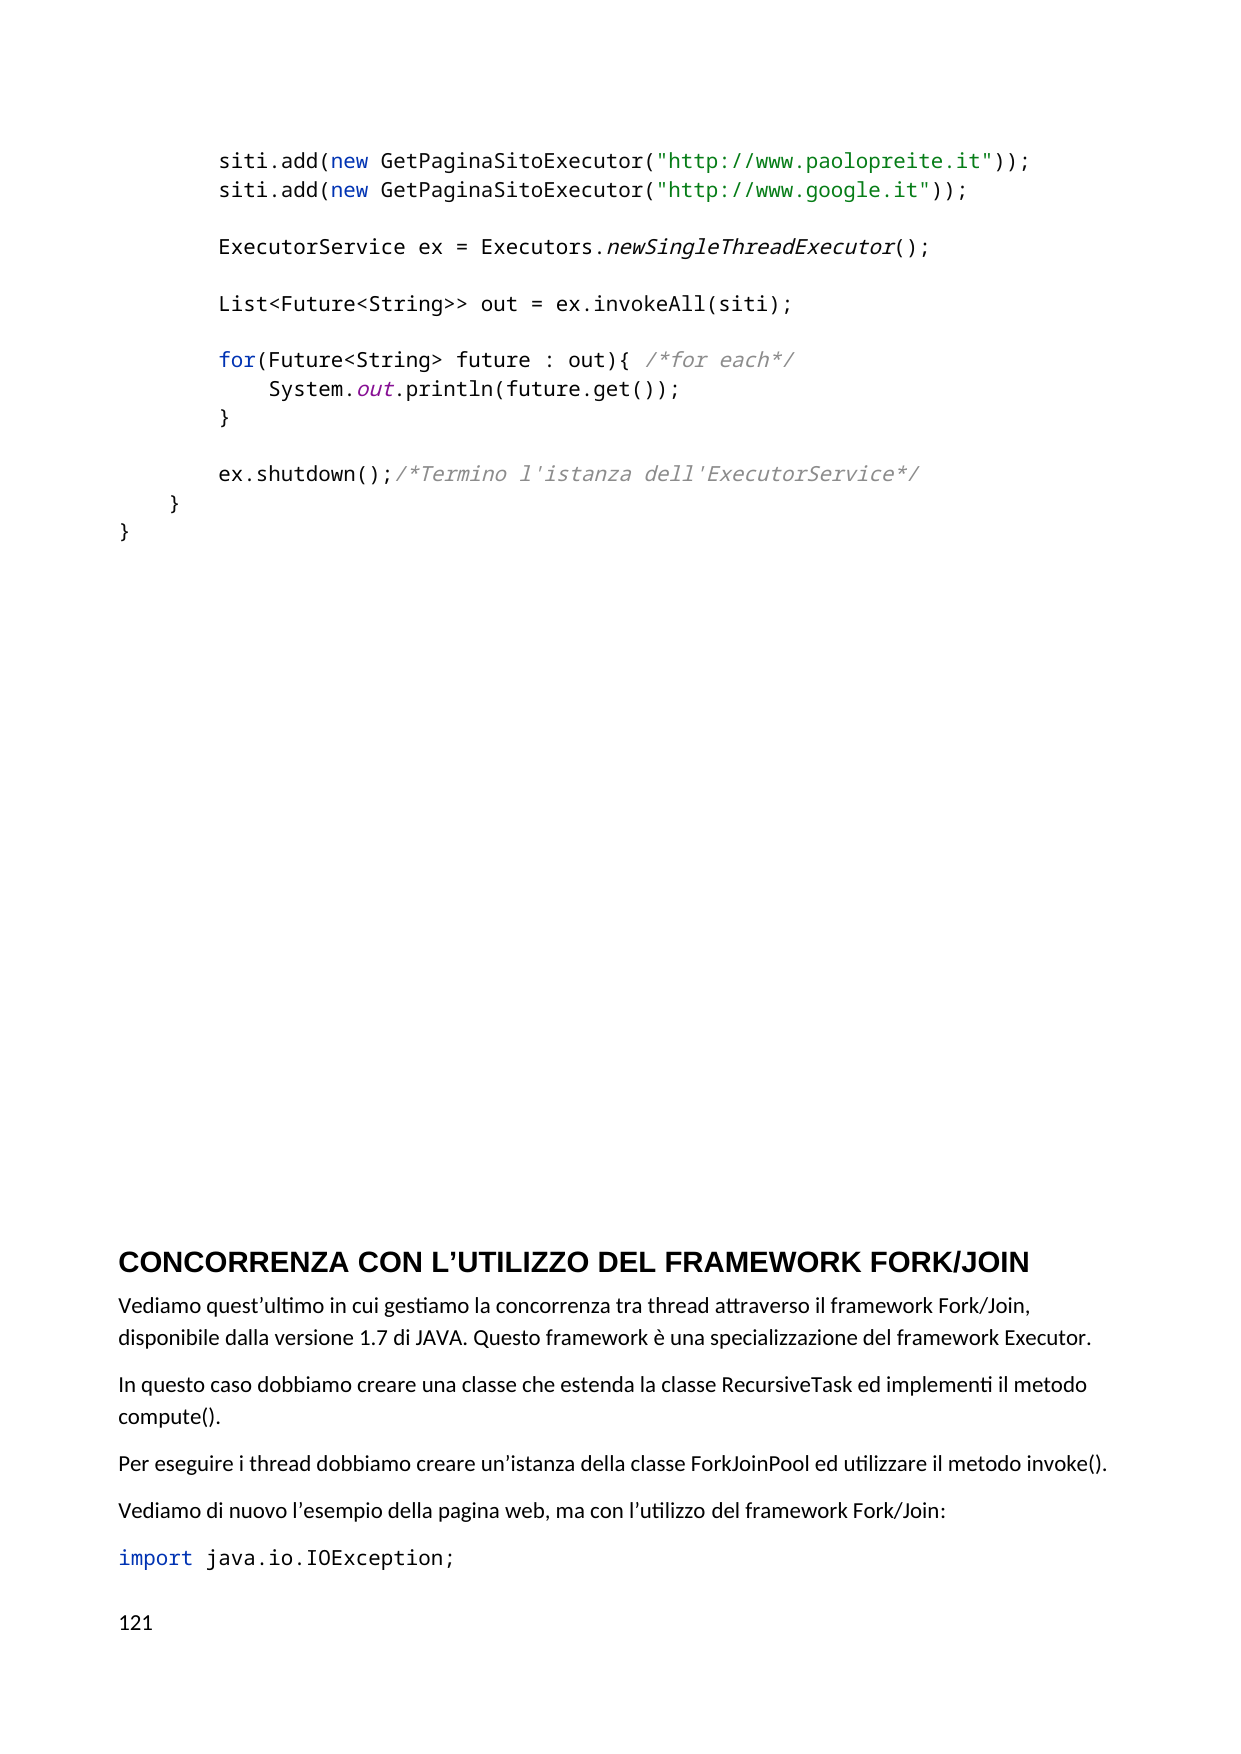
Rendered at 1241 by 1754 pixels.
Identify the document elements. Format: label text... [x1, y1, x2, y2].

text Per eseguire i thread dobbiamo creare un’istanza della classe ForkJoinPool ed utilizzare il metodo invoke(). [118, 1449, 1122, 1477]
text Vediamo quest’ultimo in cui gestiamo la concorrenza tra thread attraverso il framework Fork/Join, disponibile dalla versione 1.7 di JAVA. Questo framework è una specializzazione del framework Executor. [118, 1291, 1122, 1351]
text In questo caso dobbiamo creare una classe che estenda la classe RecursiveTask ed implementi il metodo compute(). [118, 1370, 1122, 1430]
subtitle CONCORRENZA CON L’UTILIZZO DEL FRAMEWORK FORK/JOIN [118, 1245, 1122, 1279]
text import java.io.IOException; [118, 1543, 1122, 1571]
text Vediamo di nuovo l’esempio della pagina web, ma con l’utilizzo del framework Fork/Join: [118, 1496, 1122, 1524]
text siti.add(new GetPaginaSitoExecutor("http://www.paolopreite.it")); siti.add(new GetPaginaSitoExecutor("http://www.google.it")); ExecutorService ex = Executors.newSingleThreadExecutor(); List<Future<String>> out = ex.invokeAll(siti); for(Future<String> future : out){ /*for each*/ System.out.println(future.get()); } ex.shutdown();/*Termino l'istanza dell'ExecutorService*/ } } [118, 118, 1122, 545]
